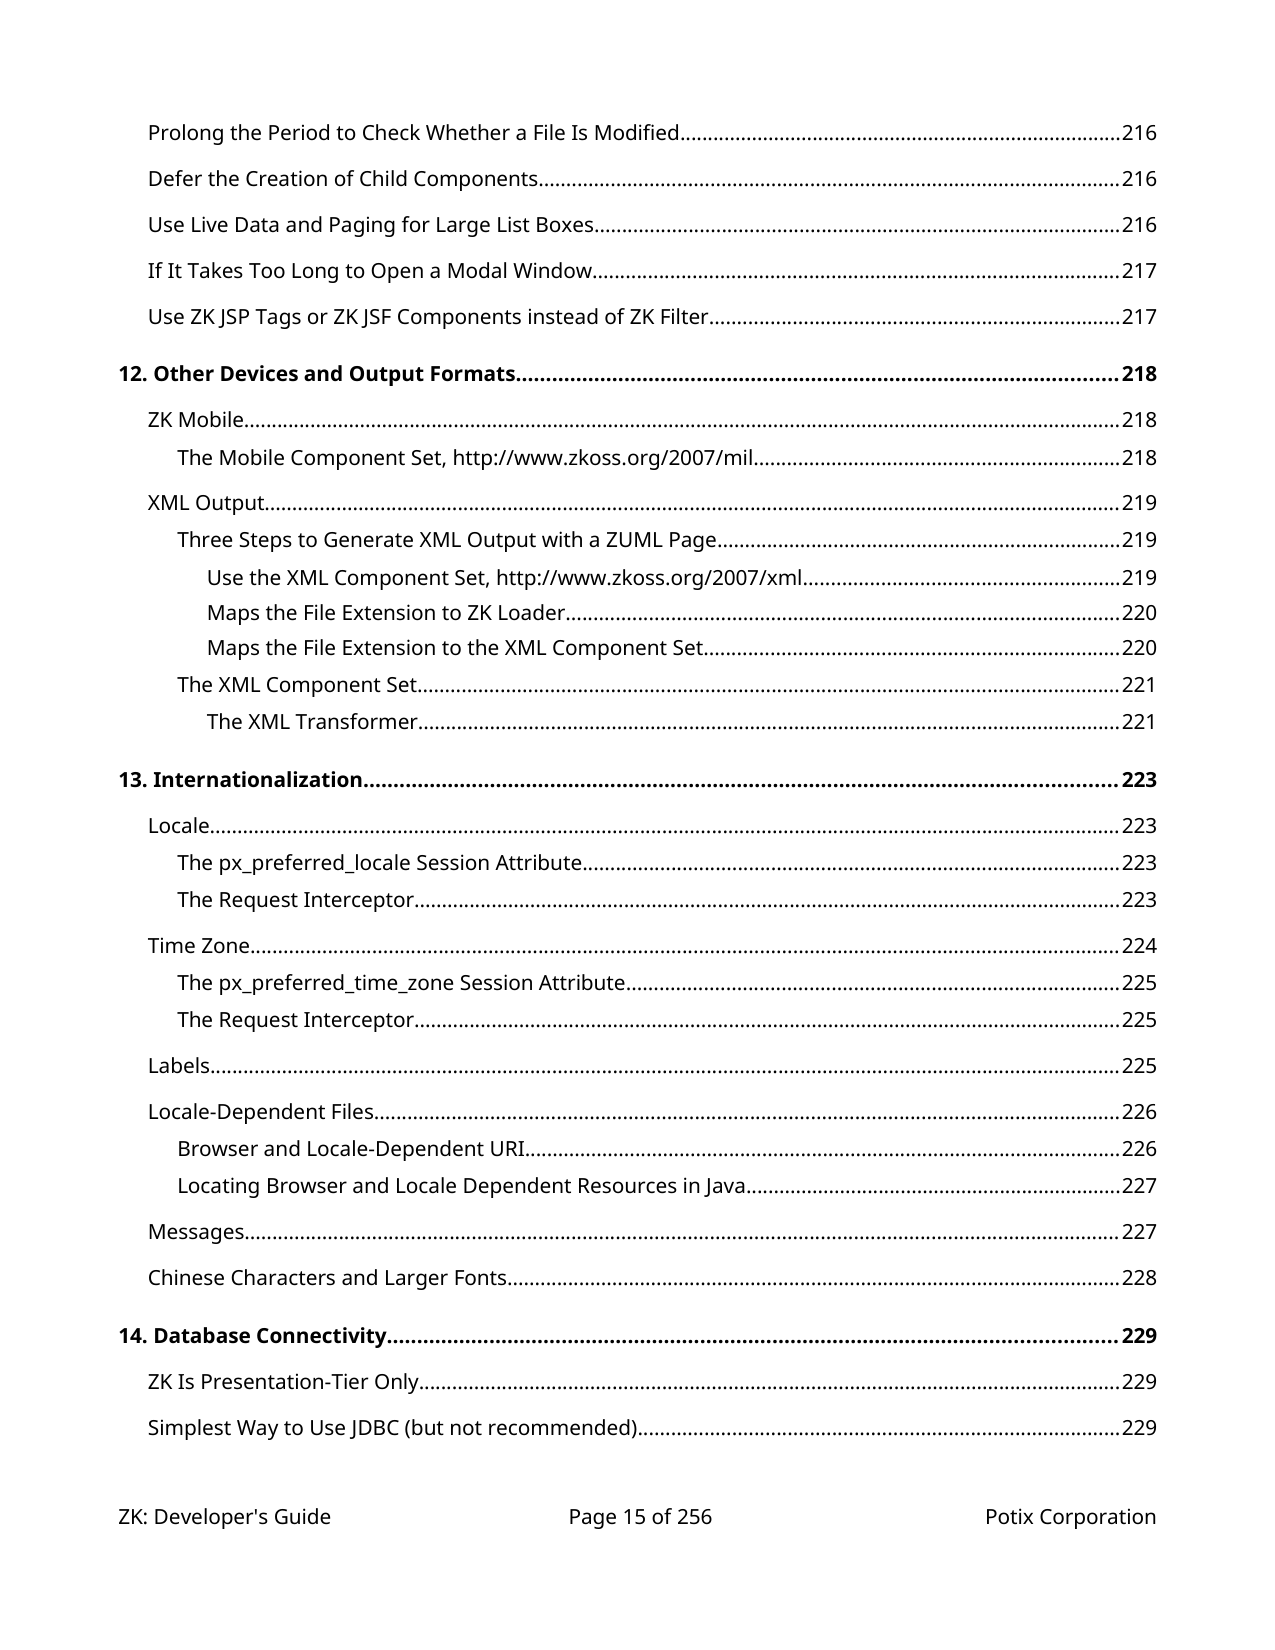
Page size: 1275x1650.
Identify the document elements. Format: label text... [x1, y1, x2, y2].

text 12. Other Devices and Output Formats 218 [118, 359, 1157, 388]
text The px_preferred_locale Session Attribute 223 [177, 848, 1157, 876]
text Locale 223 [148, 811, 1157, 839]
text The Request Interceptor 223 [177, 885, 1157, 913]
text Defer the Creation of Child Components 216 [148, 164, 1157, 192]
text Browser and Locale-Dependent URI 226 [177, 1134, 1157, 1162]
text ZK Is Presentation-Tier Only 229 [148, 1367, 1157, 1395]
text The Request Interceptor 225 [177, 1005, 1157, 1033]
text Simplest Way to Use JDBC (but not recommended) 229 [148, 1413, 1157, 1441]
text ZK Mobile 218 [148, 406, 1157, 434]
text Prolong the Period to Check Whether a File Is Modified 216 [148, 118, 1157, 146]
text The XML Transformer 221 [207, 707, 1157, 736]
text Messages 227 [148, 1217, 1157, 1245]
text 14. Database Connectivity 229 [118, 1321, 1157, 1349]
text The Mobile Component Set, http://www.zkoss.org/2007/mil 218 [177, 443, 1157, 471]
text 13. Internationalization 223 [118, 765, 1157, 793]
text Locale-Dependent Files 226 [148, 1097, 1157, 1125]
text Chinese Characters and Larger Fonts 228 [148, 1263, 1157, 1291]
text Three Steps to Generate XML Output with a ZUML Page 219 [177, 526, 1157, 554]
text Maps the File Extension to ZK Loader 220 [207, 598, 1157, 626]
text Maps the File Extension to the XML Component Set 220 [207, 633, 1157, 661]
text Use Live Data and Paging for Large List Boxes 216 [148, 210, 1157, 238]
text Locating Browser and Locale Dependent Resources in Java 227 [177, 1171, 1157, 1199]
text If It Takes Too Long to Open a Modal Window 217 [148, 256, 1157, 284]
text Use the XML Component Set, http://www.zkoss.org/2007/xml 219 [207, 563, 1157, 591]
text Use ZK JSP Tags or ZK JSF Components instead of ZK Filter 217 [148, 302, 1157, 330]
text Labels 225 [148, 1051, 1157, 1079]
text The px_preferred_time_zone Session Attribute 225 [177, 968, 1157, 996]
text XML Output 219 [148, 488, 1157, 517]
text Time Zone 224 [148, 931, 1157, 959]
text The XML Component Set 221 [177, 670, 1157, 698]
